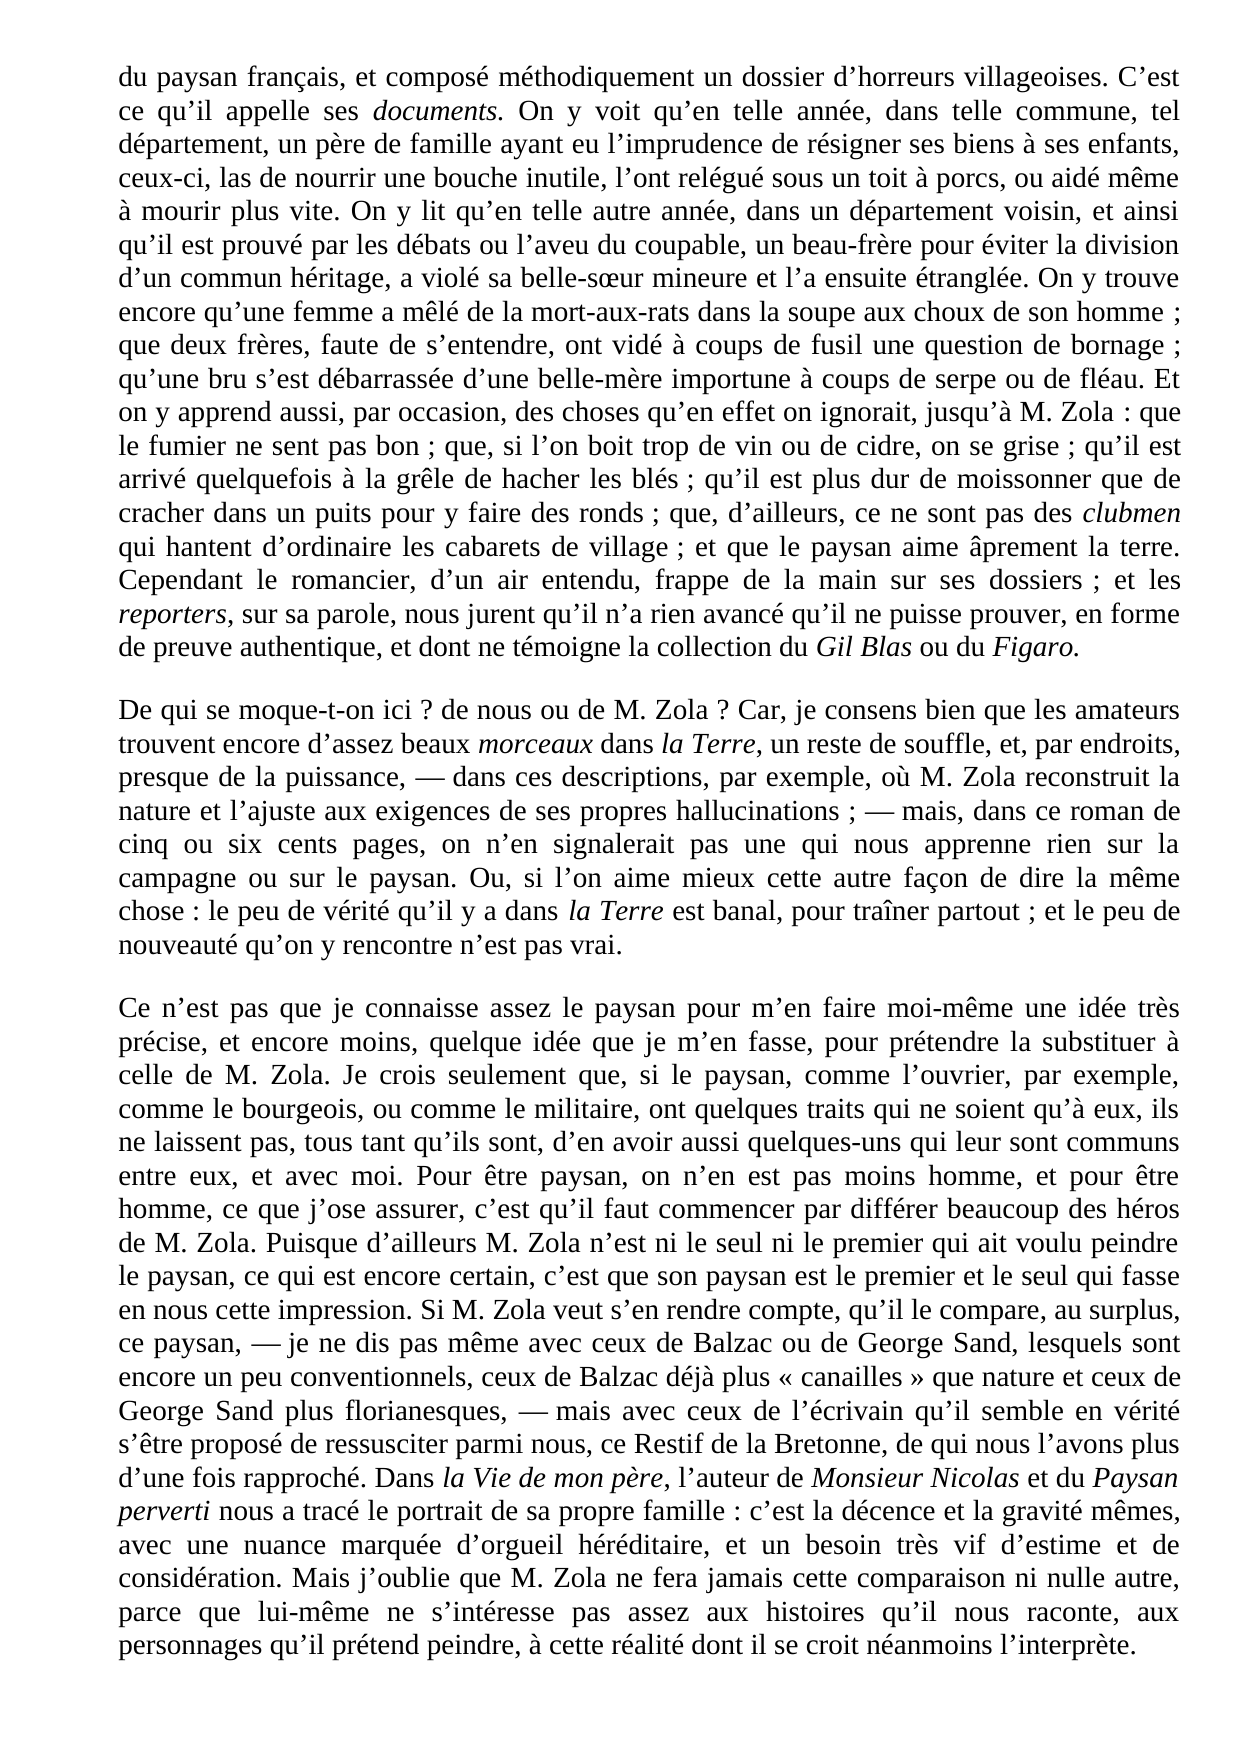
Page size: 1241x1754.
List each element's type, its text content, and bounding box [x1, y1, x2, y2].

text du paysan français, et composé méthodiquement un dossier d’horreurs villageoises. C’est ce qu’il appelle ses documents. On y voit qu’en telle année, dans telle commune, tel département, un père de famille ayant eu l’imprudence de résigner ses biens à ses enfants, ceux-ci, las de nourrir une bouche inutile, l’ont relégué sous un toit à porcs, ou aidé même à mourir plus vite. On y lit qu’en telle autre année, dans un département voisin, et ainsi qu’il est prouvé par les débats ou l’aveu du coupable, un beau-frère pour éviter la division d’un commun héritage, a violé sa belle-sœur mineure et l’a ensuite étranglée. On y trouve encore qu’une femme a mêlé de la mort-aux-rats dans la soupe aux choux de son homme ; que deux frères, faute de s’entendre, ont vidé à coups de fusil une question de bornage ; qu’une bru s’est débarrassée d’une belle-mère importune à coups de serpe ou de fléau. Et on y apprend aussi, par occasion, des choses qu’en effet on ignorait, jusqu’à M. Zola : que le fumier ne sent pas bon ; que, si l’on boit trop de vin ou de cidre, on se grise ; qu’il est arrivé quelquefois à la grêle de hacher les blés ; qu’il est plus dur de moissonner que de cracher dans un puits pour y faire des ronds ; que, d’ailleurs, ce ne sont pas des clubmen qui hantent d’ordinaire les cabarets de village ; et que le paysan aime âprement la terre. Cependant le romancier, d’un air entendu, frappe de la main sur ses dossiers ; et les reporters, sur sa parole, nous jurent qu’il n’a rien avancé qu’il ne puisse prouver, en forme de preuve authentique, et dont ne témoigne la collection du Gil Blas ou du Figaro. [118, 59, 1181, 663]
text Ce n’est pas que je connaisse assez le paysan pour m’en faire moi-même une idée très précise, et encore moins, quelque idée que je m’en fasse, pour prétendre la substituer à celle de M. Zola. Je crois seulement que, si le paysan, comme l’ouvrier, par exemple, comme le bourgeois, ou comme le militaire, ont quelques traits qui ne soient qu’à eux, ils ne laissent pas, tous tant qu’ils sont, d’en avoir aussi quelques-uns qui leur sont communs entre eux, et avec moi. Pour être paysan, on n’en est pas moins homme, et pour être homme, ce que j’ose assurer, c’est qu’il faut commencer par différer beaucoup des héros de M. Zola. Puisque d’ailleurs M. Zola n’est ni le seul ni le premier qui ait voulu peindre le paysan, ce qui est encore certain, c’est que son paysan est le premier et le seul qui fasse en nous cette impression. Si M. Zola veut s’en rendre compte, qu’il le compare, au surplus, ce paysan, — je ne dis pas même avec ceux de Balzac ou de George Sand, lesquels sont encore un peu conventionnels, ceux de Balzac déjà plus « canailles » que nature et ceux de George Sand plus florianesques, — mais avec ceux de l’écrivain qu’il semble en vérité s’être proposé de ressusciter parmi nous, ce Restif de la Bretonne, de qui nous l’avons plus d’une fois rapproché. Dans la Vie de mon père, l’auteur de Monsieur Nicolas et du Paysan perverti nous a tracé le portrait de sa propre famille : c’est la décence et la gravité mêmes, avec une nuance marquée d’orgueil héréditaire, et un besoin très vif d’estime et de considération. Mais j’oublie que M. Zola ne fera jamais cette comparaison ni nulle autre, parce que lui-même ne s’intéresse pas assez aux histoires qu’il nous raconte, aux personnages qu’il prétend peindre, à cette réalité dont il se croit néanmoins l’interprète. [118, 990, 1181, 1661]
text De qui se moque-t-on ici ? de nous ou de M. Zola ? Car, je consens bien que les amateurs trouvent encore d’assez beaux morceaux dans la Terre, un reste de souffle, et, par endroits, presque de la puissance, — dans ces descriptions, par exemple, où M. Zola reconstruit la nature et l’ajuste aux exigences de ses propres hallucinations ; — mais, dans ce roman de cinq ou six cents pages, on n’en signalerait pas une qui nous apprenne rien sur la campagne ou sur le paysan. Ou, si l’on aime mieux cette autre façon de dire la même chose : le peu de vérité qu’il y a dans la Terre est banal, pour traîner partout ; et le peu de nouveauté qu’on y rencontre n’est pas vrai. [118, 692, 1181, 961]
